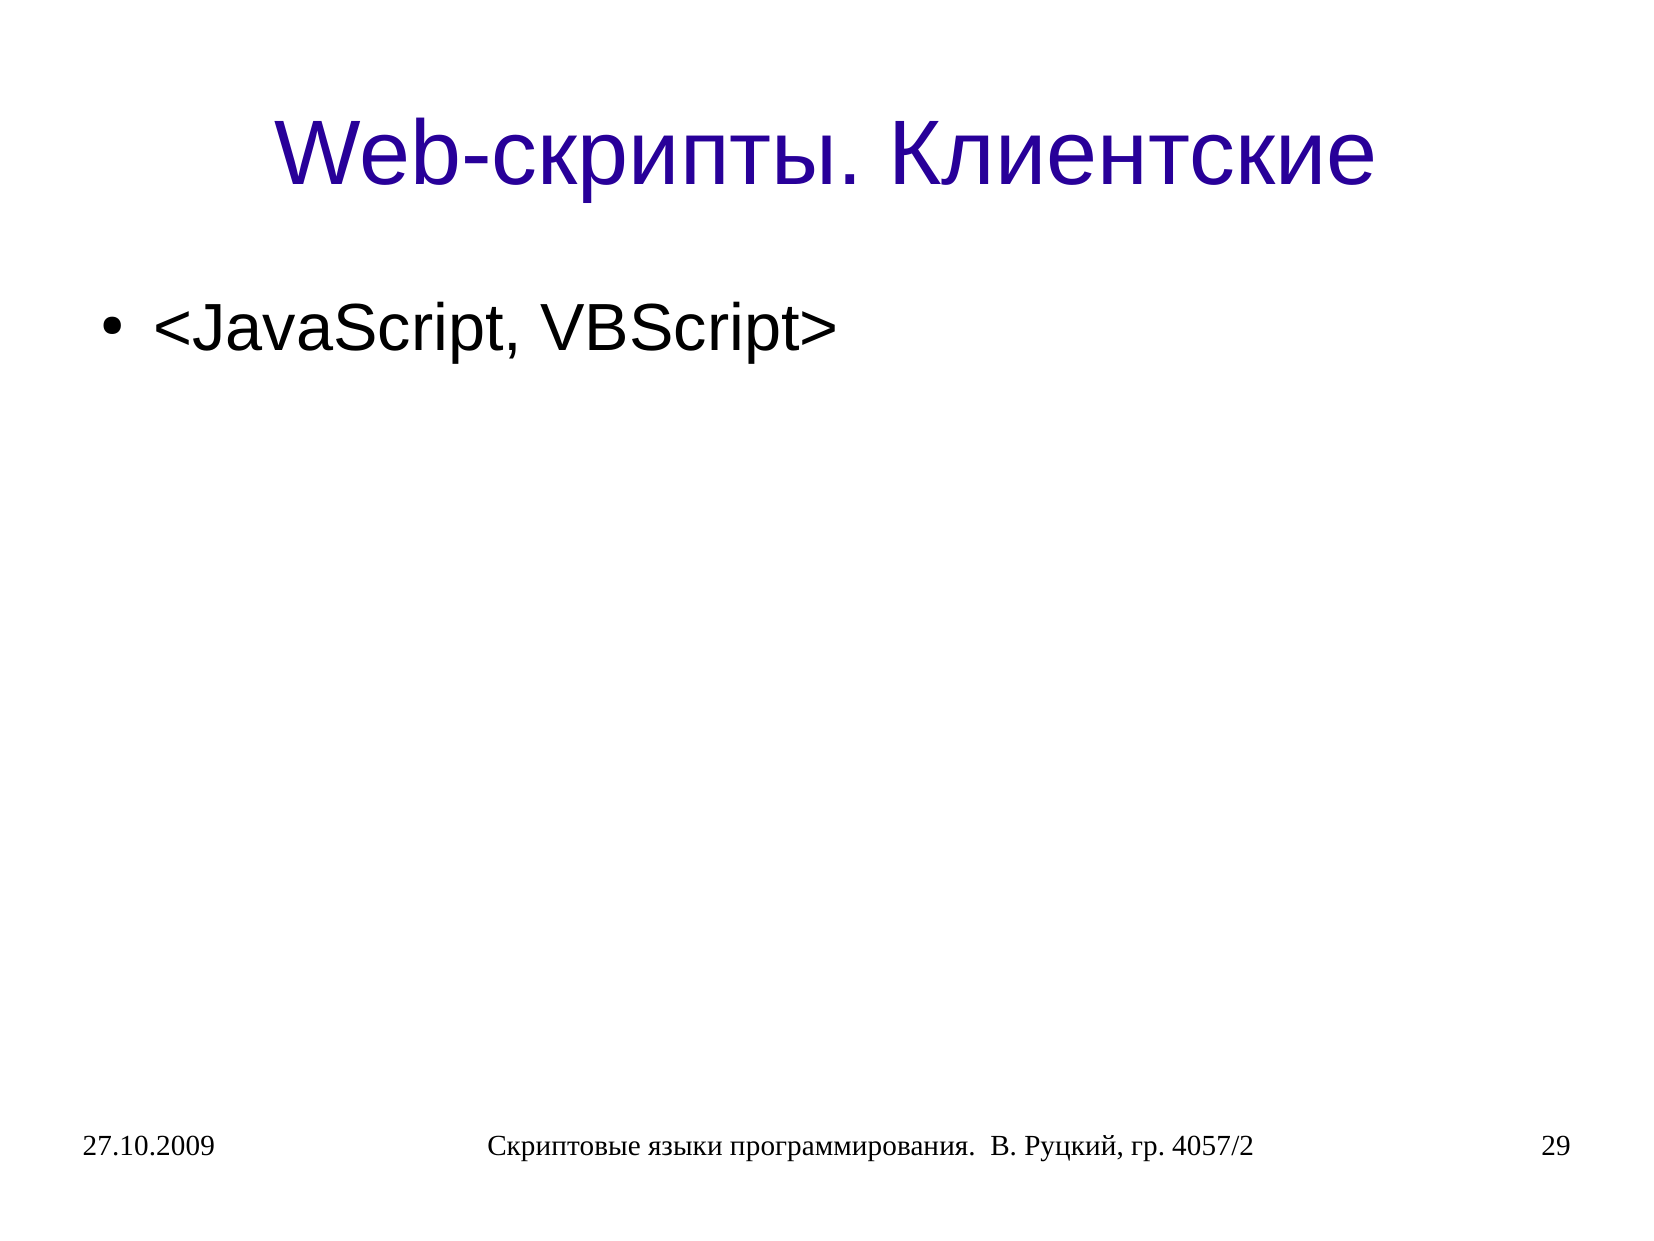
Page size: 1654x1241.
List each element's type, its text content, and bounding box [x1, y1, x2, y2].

title Web-скрипты. Клиентские [82, 49, 1571, 257]
list <JavaScript, VBScript> [82, 290, 1571, 1109]
